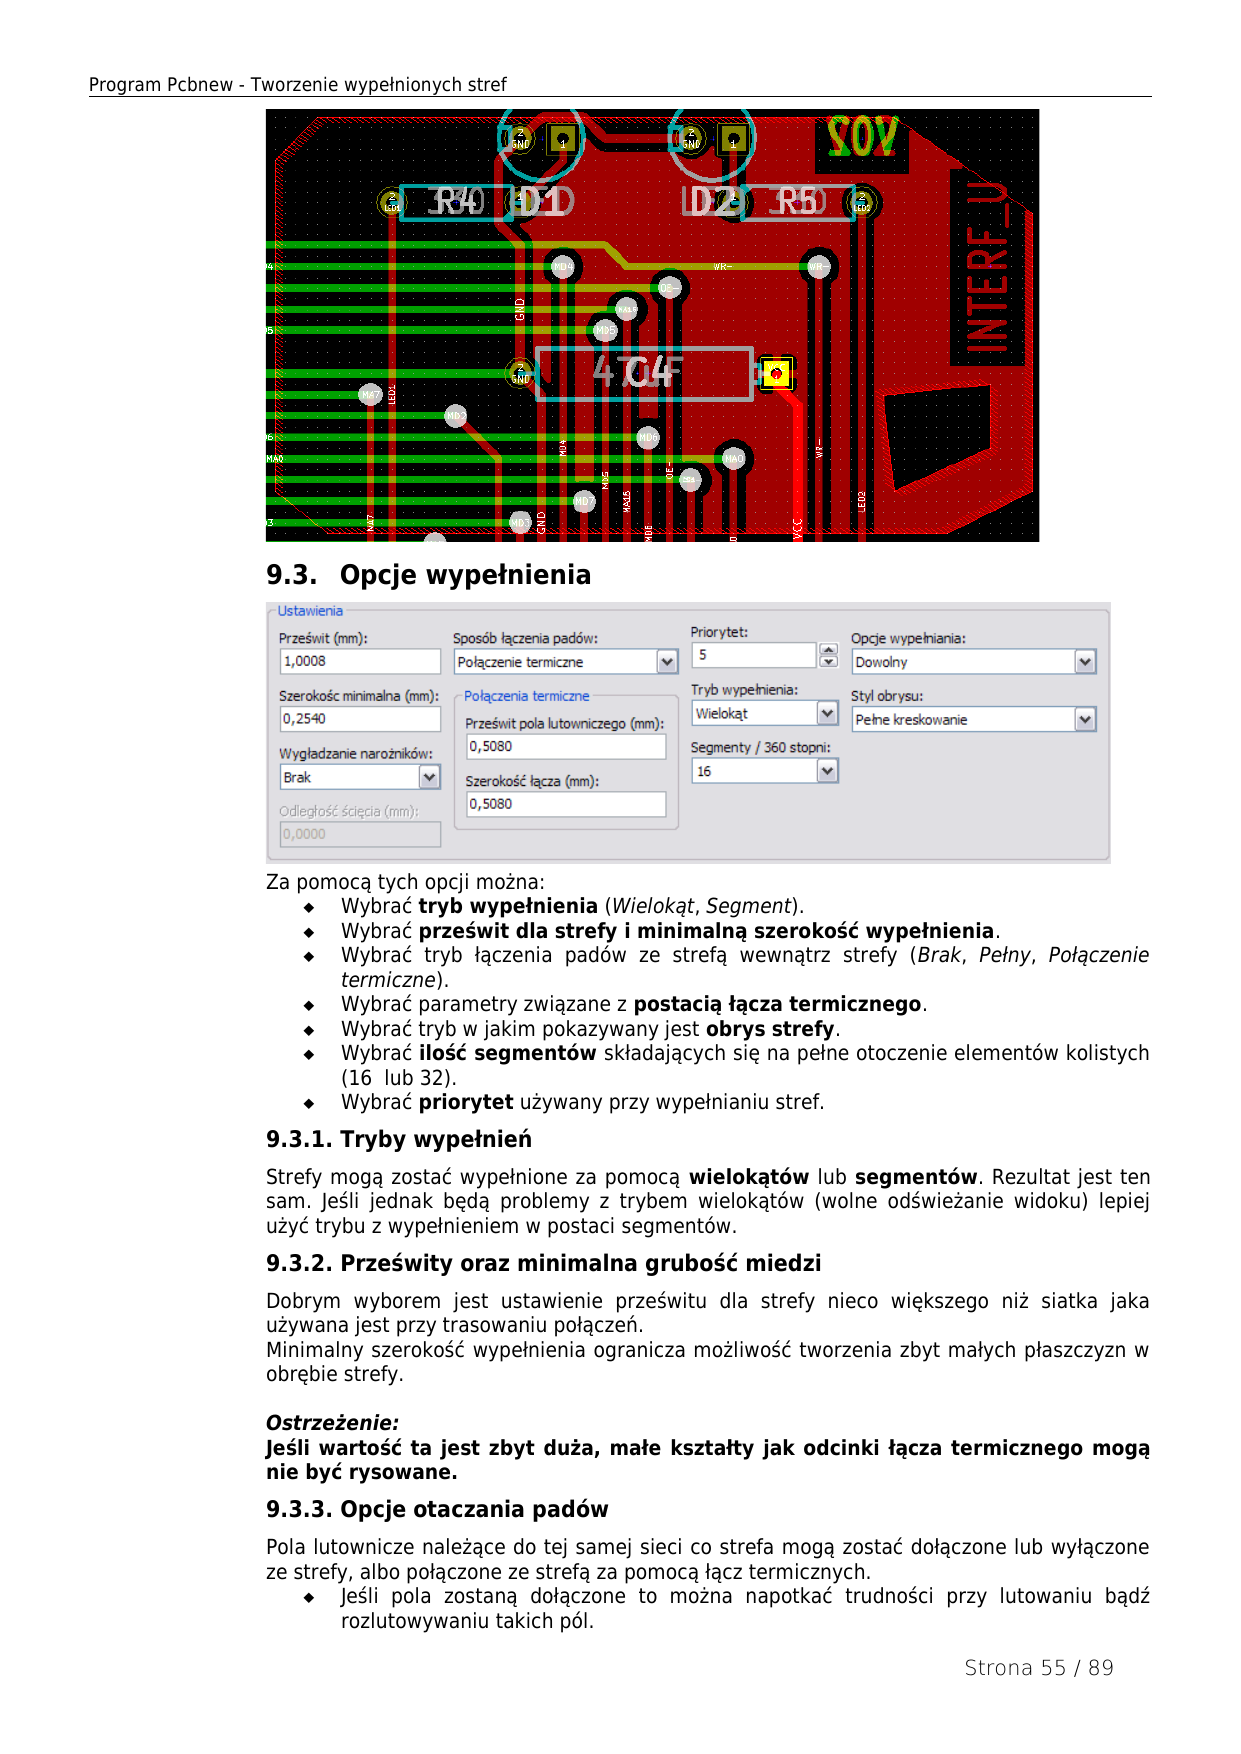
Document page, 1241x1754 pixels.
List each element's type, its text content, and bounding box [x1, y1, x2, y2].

list Wybrać tryb wypełnienia (Wielokąt, Segment). [303, 894, 1152, 918]
list Wybrać prześwit dla strefy i minimalną szerokość wypełnienia. [303, 918, 1152, 943]
subtitle Opcje otaczania padów [266, 1496, 1152, 1523]
list Jeśli pola zostaną dołączone to można napotkać trudności przy lutowaniu bądź rozlutowywaniu takich pól. [303, 1584, 1152, 1633]
list Wybrać parametry związane z postacią łącza termicznego. [303, 992, 1152, 1016]
subtitle Tryby wypełnień [266, 1126, 1152, 1153]
picture [265, 602, 1111, 864]
list Wybrać tryb w jakim pokazywany jest obrys strefy. [303, 1016, 1152, 1041]
text Strefy mogą zostać wypełnione za pomocą wielokątów lub segmentów. Rezultat jest ten sam. Jeśli jednak będą problemy z trybem wielokątów (wolne odświeżanie widoku) lepiej użyć trybu z wypełnieniem w postaci segmentów. [266, 1165, 1152, 1238]
subtitle Prześwity oraz minimalna grubość miedzi [266, 1250, 1152, 1277]
text Dobrym wyborem jest ustawienie prześwitu dla strefy nieco większego niż siatka jaka używana jest przy trasowaniu połączeń. [266, 1289, 1152, 1338]
text Za pomocą tych opcji można: [266, 869, 1152, 894]
list Wybrać tryb łączenia padów ze strefą wewnątrz strefy (Brak, Pełny, Połączenie termiczne). [303, 943, 1152, 992]
text Ostrzeżenie: [266, 1411, 1152, 1436]
list Wybrać priorytet używany przy wypełnianiu stref. [303, 1090, 1152, 1114]
picture [265, 109, 1040, 542]
list Wybrać ilość segmentów składających się na pełne otoczenie elementów kolistych (16 lub 32). [303, 1041, 1152, 1090]
text Pola lutownicze należące do tej samej sieci co strefa mogą zostać dołączone lub wyłączone ze strefy, albo połączone ze strefą za pomocą łącz termicznych. [266, 1535, 1152, 1584]
text Jeśli wartość ta jest zbyt duża, małe kształty jak odcinki łącza termicznego mogą nie być rysowane. [266, 1436, 1152, 1485]
text Minimalny szerokość wypełnienia ogranicza możliwość tworzenia zbyt małych płaszczyzn w obrębie strefy. [266, 1338, 1152, 1387]
subtitle Opcje wypełnienia [266, 559, 1152, 591]
